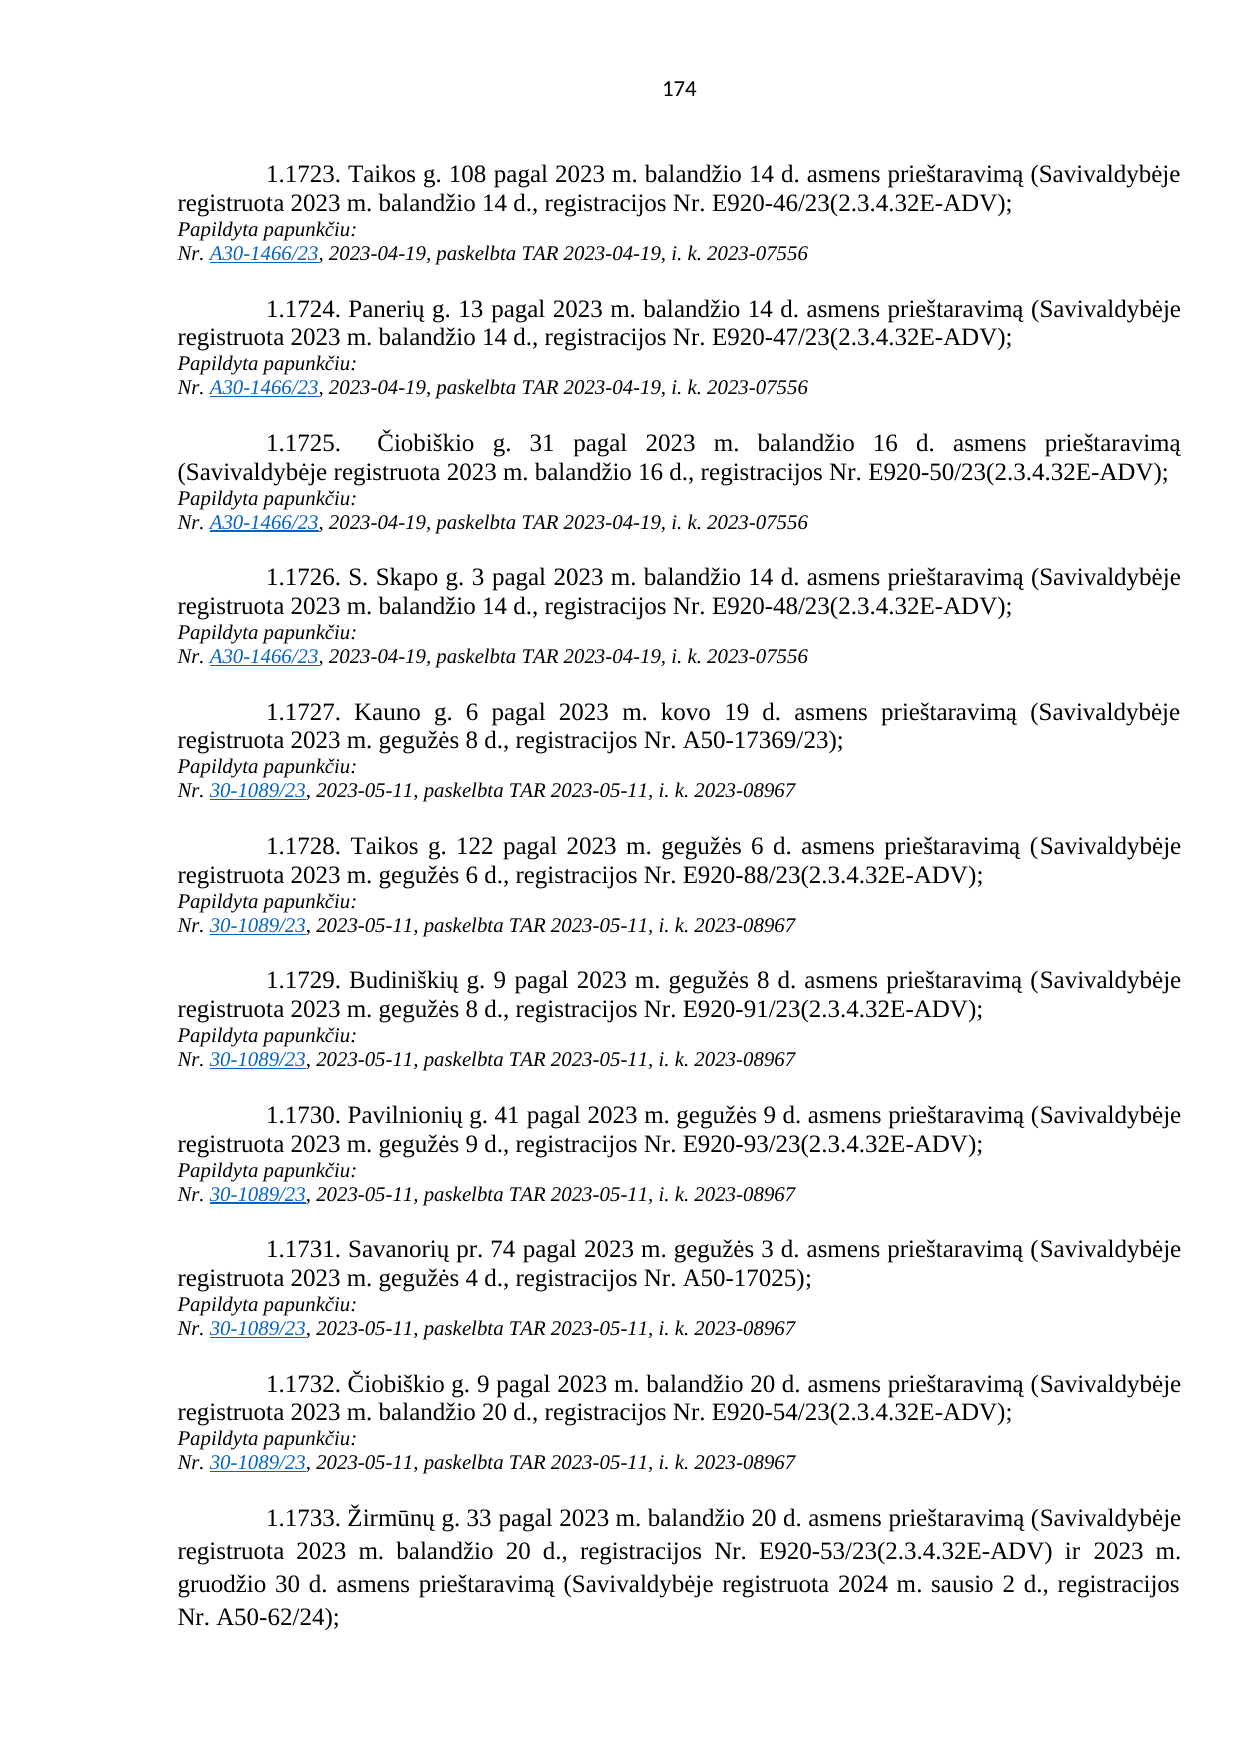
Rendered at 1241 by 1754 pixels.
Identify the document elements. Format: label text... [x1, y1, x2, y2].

text Nr. A30-1466/23, 2023-04-19, paskelbta TAR 2023-04-19, i. k. 2023-07556 [177, 510, 1181, 534]
text 1.1731. Savanorių pr. 74 pagal 2023 m. gegužės 3 d. asmens prieštaravimą (Savivaldybėje registruota 2023 m. gegužės 4 d., registracijos Nr. A50-17025); [177, 1234, 1181, 1292]
text 1.1729. Budiniškių g. 9 pagal 2023 m. gegužės 8 d. asmens prieštaravimą (Savivaldybėje registruota 2023 m. gegužės 8 d., registracijos Nr. E920-91/23(2.3.4.32E-ADV); [177, 966, 1181, 1023]
text 1.1723. Taikos g. 108 pagal 2023 m. balandžio 14 d. asmens prieštaravimą (Savivaldybėje registruota 2023 m. balandžio 14 d., registracijos Nr. E920-46/23(2.3.4.32E-ADV); [177, 159, 1181, 217]
text Papildyta papunkčiu: [177, 1292, 1181, 1316]
text Papildyta papunkčiu: [177, 1023, 1181, 1047]
text Nr. A30-1466/23, 2023-04-19, paskelbta TAR 2023-04-19, i. k. 2023-07556 [177, 241, 1181, 265]
text Nr. A30-1466/23, 2023-04-19, paskelbta TAR 2023-04-19, i. k. 2023-07556 [177, 375, 1181, 399]
text 1.1730. Pavilnionių g. 41 pagal 2023 m. gegužės 9 d. asmens prieštaravimą (Savivaldybėje registruota 2023 m. gegužės 9 d., registracijos Nr. E920-93/23(2.3.4.32E-ADV); [177, 1100, 1181, 1157]
text Papildyta papunkčiu: [177, 1426, 1181, 1450]
text Nr. 30-1089/23, 2023-05-11, paskelbta TAR 2023-05-11, i. k. 2023-08967 [177, 778, 1181, 802]
text Papildyta papunkčiu: [177, 351, 1181, 375]
text Papildyta papunkčiu: [177, 1157, 1181, 1182]
text Papildyta papunkčiu: [177, 620, 1181, 644]
text Nr. 30-1089/23, 2023-05-11, paskelbta TAR 2023-05-11, i. k. 2023-08967 [177, 1182, 1181, 1206]
text Papildyta papunkčiu: [177, 754, 1181, 778]
text Papildyta papunkčiu: [177, 217, 1181, 241]
text 1.1724. Panerių g. 13 pagal 2023 m. balandžio 14 d. asmens prieštaravimą (Savivaldybėje registruota 2023 m. balandžio 14 d., registracijos Nr. E920-47/23(2.3.4.32E-ADV); [177, 294, 1181, 351]
text Nr. 30-1089/23, 2023-05-11, paskelbta TAR 2023-05-11, i. k. 2023-08967 [177, 1450, 1181, 1474]
text 1.1732. Čiobiškio g. 9 pagal 2023 m. balandžio 20 d. asmens prieštaravimą (Savivaldybėje registruota 2023 m. balandžio 20 d., registracijos Nr. E920-54/23(2.3.4.32E-ADV); [177, 1369, 1181, 1426]
text 1.1727. Kauno g. 6 pagal 2023 m. kovo 19 d. asmens prieštaravimą (Savivaldybėje registruota 2023 m. gegužės 8 d., registracijos Nr. A50-17369/23); [177, 697, 1181, 754]
text 1.1726. S. Skapo g. 3 pagal 2023 m. balandžio 14 d. asmens prieštaravimą (Savivaldybėje registruota 2023 m. balandžio 14 d., registracijos Nr. E920-48/23(2.3.4.32E-ADV); [177, 562, 1181, 620]
text Nr. 30-1089/23, 2023-05-11, paskelbta TAR 2023-05-11, i. k. 2023-08967 [177, 1047, 1181, 1071]
text Papildyta papunkčiu: [177, 889, 1181, 913]
text Nr. 30-1089/23, 2023-05-11, paskelbta TAR 2023-05-11, i. k. 2023-08967 [177, 1316, 1181, 1340]
text Nr. 30-1089/23, 2023-05-11, paskelbta TAR 2023-05-11, i. k. 2023-08967 [177, 913, 1181, 937]
text 1.1733. Žirmūnų g. 33 pagal 2023 m. balandžio 20 d. asmens prieštaravimą (Savivaldybėje registruota 2023 m. balandžio 20 d., registracijos Nr. E920-53/23(2.3.4.32E-ADV) ir 2023 m. gruodžio 30 d. asmens prieštaravimą (Savivaldybėje registruota 2024 m. sausio 2 d., registracijos Nr. A50-62/24); [177, 1503, 1181, 1631]
text Nr. A30-1466/23, 2023-04-19, paskelbta TAR 2023-04-19, i. k. 2023-07556 [177, 644, 1181, 668]
text 1.1728. Taikos g. 122 pagal 2023 m. gegužės 6 d. asmens prieštaravimą (Savivaldybėje registruota 2023 m. gegužės 6 d., registracijos Nr. E920-88/23(2.3.4.32E-ADV); [177, 831, 1181, 889]
text 1.1725. Čiobiškio g. 31 pagal 2023 m. balandžio 16 d. asmens prieštaravimą (Savivaldybėje registruota 2023 m. balandžio 16 d., registracijos Nr. E920-50/23(2.3.4.32E-ADV); [177, 428, 1181, 486]
text Papildyta papunkčiu: [177, 486, 1181, 510]
